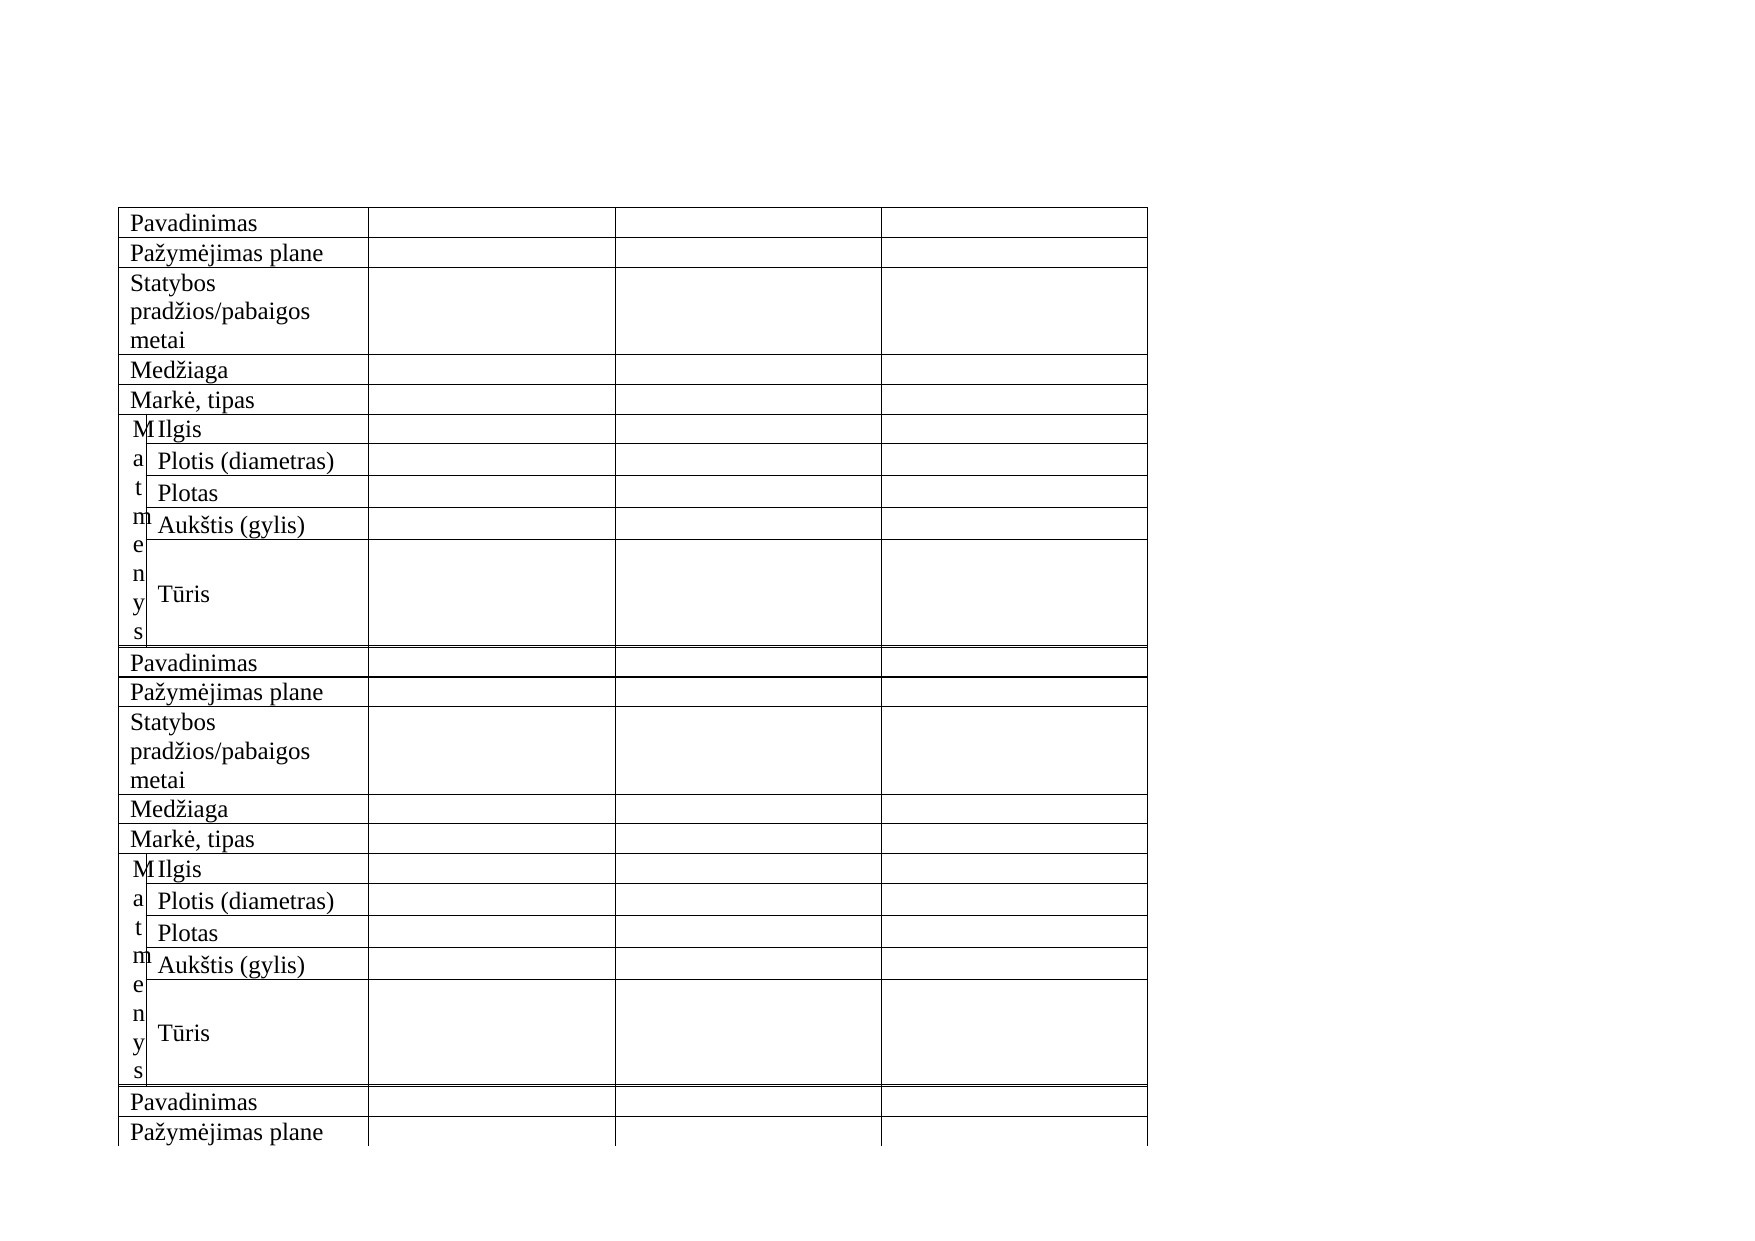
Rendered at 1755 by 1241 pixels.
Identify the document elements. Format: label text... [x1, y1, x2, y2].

table_cell [882, 415, 1147, 443]
table_cell [369, 385, 615, 413]
table_cell [882, 948, 1147, 978]
table_cell [882, 648, 1147, 676]
table_cell [369, 980, 615, 1084]
table_cell [616, 948, 881, 978]
table_cell Markė, tipas [119, 385, 368, 413]
table_cell [616, 415, 881, 443]
table_cell [369, 884, 615, 915]
table_cell Statybos pradžios/pabaigos metai [119, 707, 368, 793]
table_cell Tūris [147, 540, 368, 644]
table_cell Tūris [147, 980, 368, 1084]
table_cell Ilgis [147, 854, 368, 883]
table_cell Pažymėjimas plane [119, 238, 368, 267]
table_cell [882, 1087, 1147, 1116]
table_cell Plotis (diametras) [147, 884, 368, 915]
table_cell Statybos pradžios/pabaigos metai [119, 268, 368, 354]
table_cell [616, 540, 881, 644]
table_cell [369, 648, 615, 676]
table_cell [369, 795, 615, 823]
table_cell Aukštis (gylis) [147, 508, 368, 539]
table_cell [616, 884, 881, 915]
table_cell [369, 415, 615, 443]
table_cell [882, 916, 1147, 947]
table_cell Pavadinimas [119, 208, 368, 237]
table_cell [882, 1117, 1147, 1146]
table_cell [882, 444, 1147, 475]
table_cell [616, 795, 881, 823]
table_cell [882, 980, 1147, 1084]
table_cell Pavadinimas [119, 648, 368, 676]
table_cell [882, 238, 1147, 267]
table_cell [369, 824, 615, 853]
table_cell [369, 208, 615, 237]
table_cell [369, 476, 615, 507]
table_cell [882, 508, 1147, 539]
table_cell [369, 508, 615, 539]
table_cell Medžiaga [119, 355, 368, 384]
table_cell [882, 540, 1147, 644]
table_cell [369, 238, 615, 267]
table_cell [616, 444, 881, 475]
table_cell [616, 854, 881, 883]
table_cell Plotas [147, 916, 368, 947]
table_cell [369, 268, 615, 354]
table_cell [616, 508, 881, 539]
table_cell [882, 268, 1147, 354]
table_cell [369, 444, 615, 475]
table_cell Aukštis (gylis) [147, 948, 368, 978]
table_cell [882, 476, 1147, 507]
table_cell [616, 1087, 881, 1116]
table_cell Pavadinimas [119, 1087, 368, 1116]
table_cell [616, 476, 881, 507]
table_cell [616, 385, 881, 413]
table_cell [882, 824, 1147, 853]
table_cell [616, 980, 881, 1084]
table_cell [882, 707, 1147, 793]
table_cell [616, 824, 881, 853]
table_cell Markė, tipas [119, 824, 368, 853]
table_cell [882, 385, 1147, 413]
table_cell [616, 916, 881, 947]
table_cell [882, 678, 1147, 706]
table_cell Plotis (diametras) [147, 444, 368, 475]
table_cell [616, 648, 881, 676]
table_cell [882, 854, 1147, 883]
table_cell Plotas [147, 476, 368, 507]
table_cell Ilgis [147, 415, 368, 443]
table_cell [616, 208, 881, 237]
table_cell [369, 678, 615, 706]
table_cell Medžiaga [119, 795, 368, 823]
table_cell [882, 795, 1147, 823]
table_cell [882, 208, 1147, 237]
table_cell [882, 884, 1147, 915]
table_cell Matmenys [119, 415, 146, 644]
table_cell Pažymėjimas plane [119, 678, 368, 706]
table_cell [369, 1087, 615, 1116]
table_cell [616, 707, 881, 793]
table_cell [369, 854, 615, 883]
table_cell Matmenys [119, 854, 146, 1084]
table_cell Pažymėjimas plane [119, 1117, 368, 1146]
table_cell [369, 355, 615, 384]
table_cell [369, 1117, 615, 1146]
table_cell [616, 238, 881, 267]
table_cell [882, 355, 1147, 384]
table_cell [369, 540, 615, 644]
table_cell [616, 268, 881, 354]
table_cell [369, 948, 615, 978]
table_cell [616, 678, 881, 706]
table_cell [616, 1117, 881, 1146]
table_cell [369, 916, 615, 947]
table_cell [616, 355, 881, 384]
table_cell [369, 707, 615, 793]
